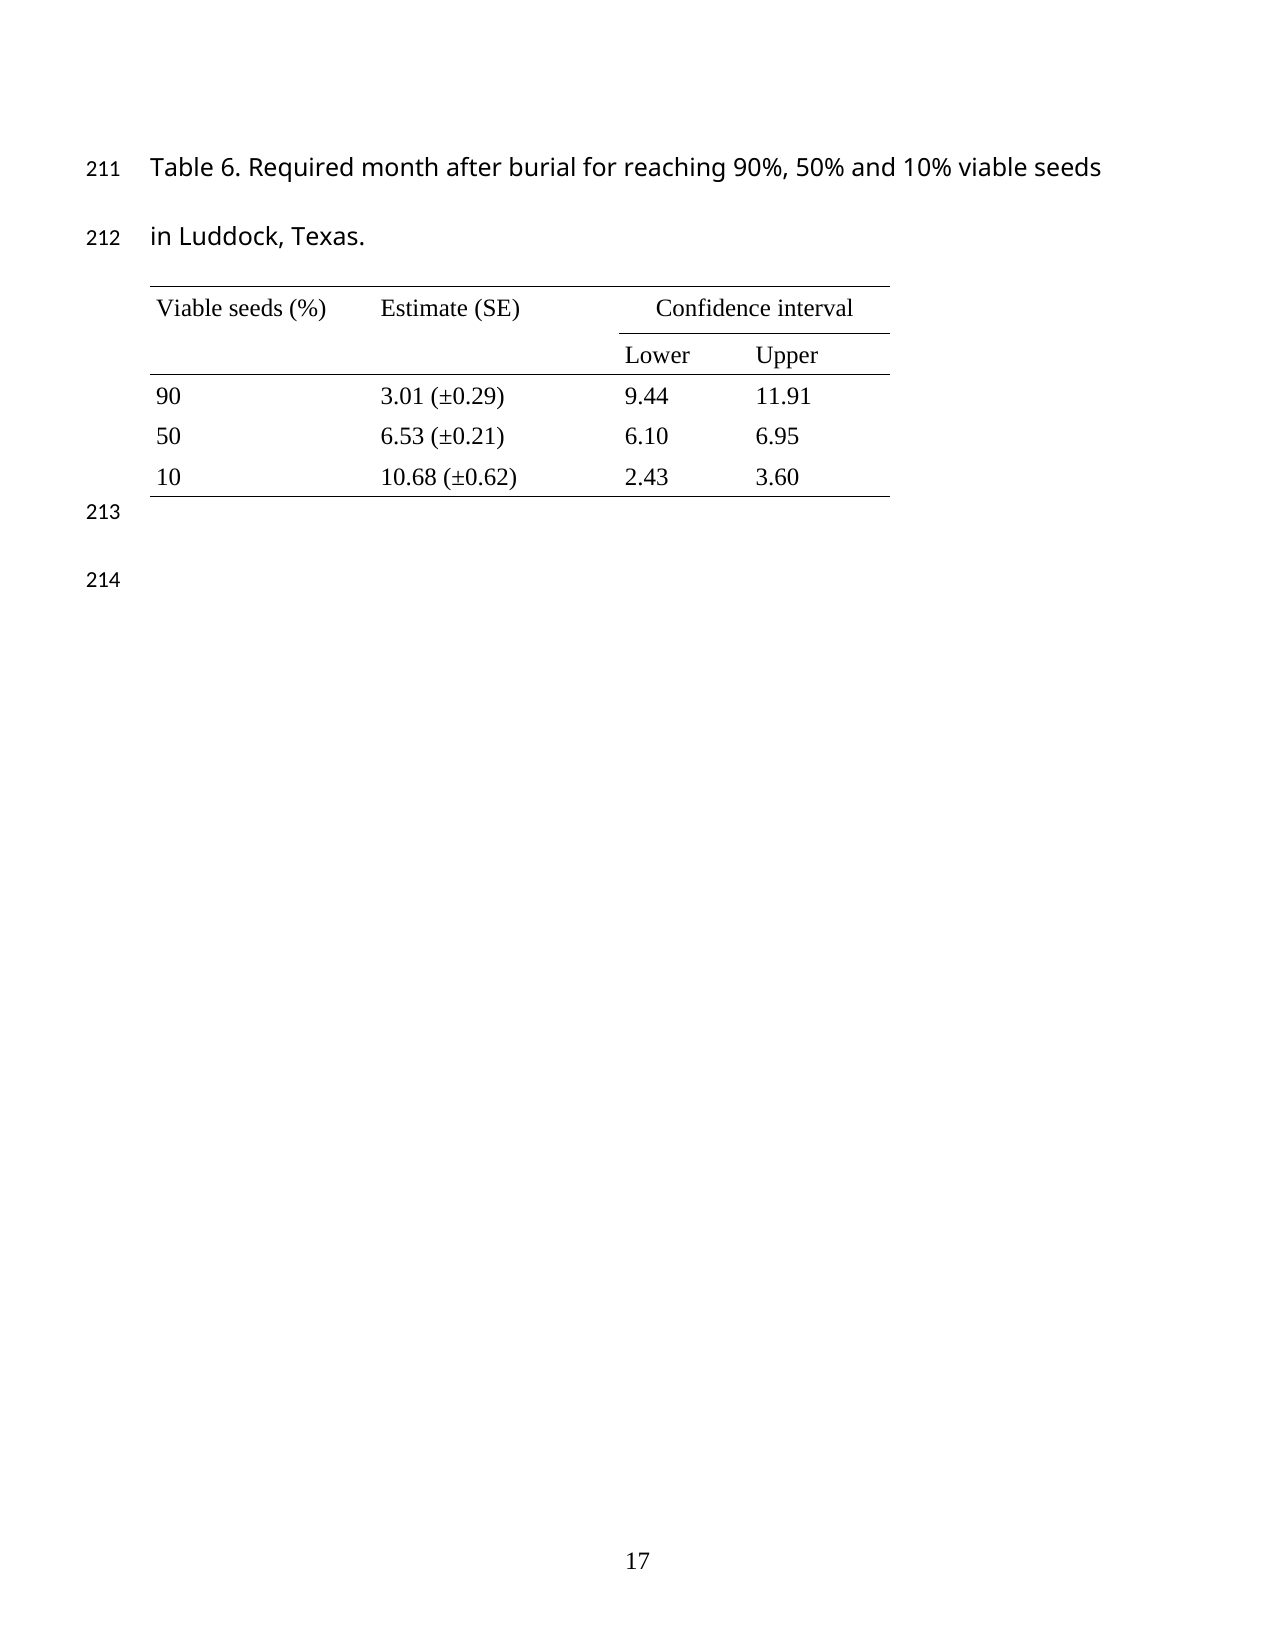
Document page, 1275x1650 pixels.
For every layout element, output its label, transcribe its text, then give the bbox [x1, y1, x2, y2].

table_cell 11.91 [750, 375, 890, 416]
table_cell Lower [619, 334, 749, 374]
table_cell 90 [150, 375, 374, 416]
table_header Viable seeds (%) [150, 287, 374, 374]
table_header Confidence interval [619, 287, 890, 333]
table_cell 10.68 (±0.62) [375, 456, 619, 496]
table_cell 3.60 [750, 456, 890, 496]
table_cell 6.95 [750, 416, 890, 456]
table_cell 3.01 (±0.29) [375, 375, 619, 416]
table_cell 9.44 [619, 375, 749, 416]
table_header Estimate (SE) [375, 287, 619, 374]
text Table 6. Required month after burial for reaching 90%, 50% and 10% viable seeds in Luddock, Texas. [150, 150, 1125, 252]
table_cell 6.10 [619, 416, 749, 456]
table_cell 10 [150, 456, 374, 496]
table_cell 50 [150, 416, 374, 456]
table_cell 2.43 [619, 456, 749, 496]
table_cell Upper [750, 334, 890, 374]
table_cell 6.53 (±0.21) [375, 416, 619, 456]
